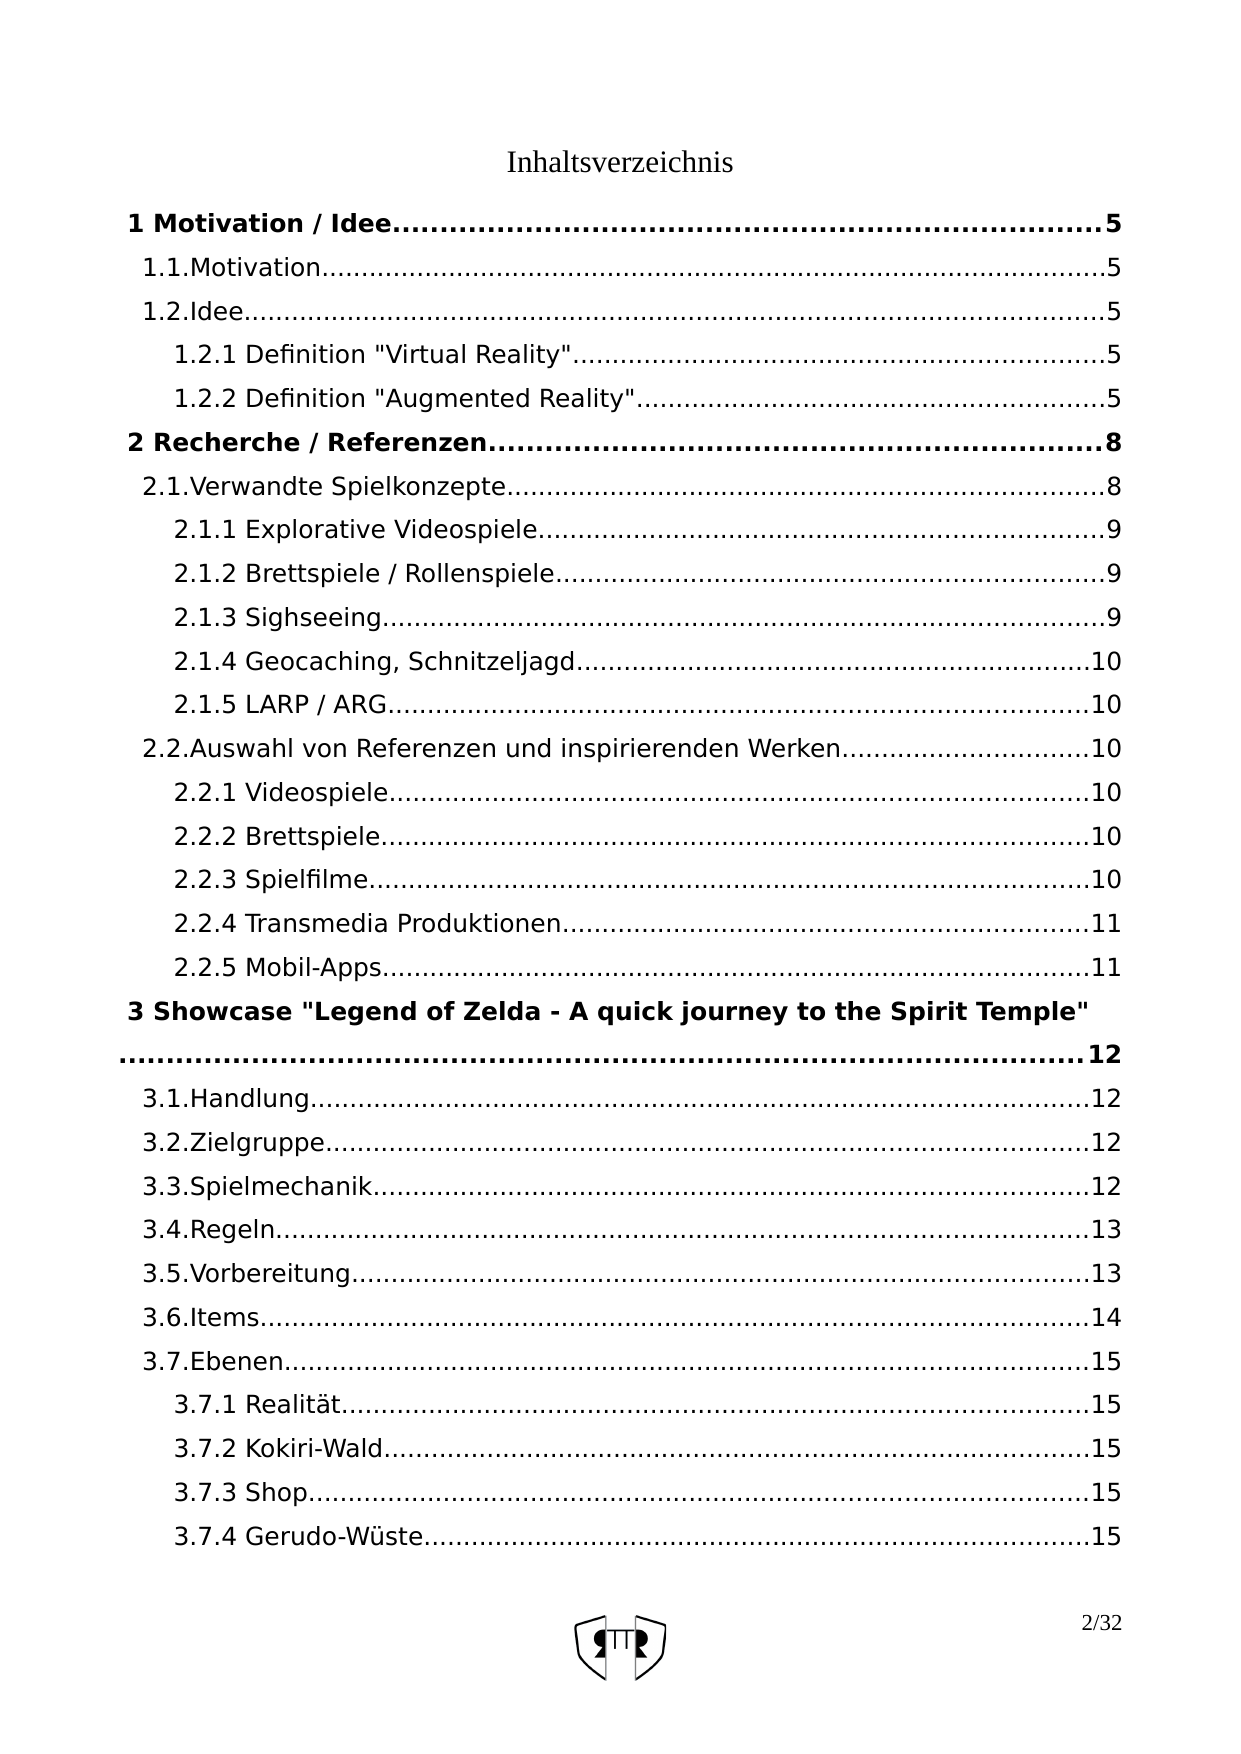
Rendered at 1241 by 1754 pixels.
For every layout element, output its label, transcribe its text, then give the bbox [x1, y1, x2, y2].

text 2.1.Verwandte Spielkonzepte 8 [142, 472, 1122, 501]
text 2.2.1 Videospiele 10 [165, 778, 1122, 807]
text 3.7.2 Kokiri-Wald 15 [165, 1434, 1122, 1464]
text 3.5.Vorbereitung 13 [142, 1259, 1122, 1289]
text 2.2.5 Mobil-Apps 11 [165, 953, 1122, 982]
text 3.7.1 Realität 15 [165, 1391, 1122, 1420]
text 3.4.Regeln 13 [142, 1216, 1122, 1245]
text 3.1.Handlung 12 [142, 1084, 1122, 1114]
text 2.2.4 Transmedia Produktionen 11 [165, 909, 1122, 939]
text 3.2.Zielgruppe 12 [142, 1128, 1122, 1157]
text 3.7.4 Gerudo-Wüste 15 [165, 1522, 1122, 1551]
text 1.2.1 Definition "Virtual Reality" 5 [165, 341, 1122, 370]
text 2.1.4 Geocaching, Schnitzeljagd 10 [165, 647, 1122, 676]
text 3.6.Items 14 [142, 1303, 1122, 1332]
text 1.2.Idee 5 [142, 297, 1122, 326]
text 2.1.3 Sighseeing 9 [165, 603, 1122, 632]
text 2.1.1 Explorative Videospiele 9 [165, 516, 1122, 545]
subtitle Inhaltsverzeichnis [118, 143, 1122, 179]
text 2.2.Auswahl von Referenzen und inspirierenden Werken 10 [142, 734, 1122, 764]
text 2.2.2 Brettspiele 10 [165, 822, 1122, 851]
text 2 Recherche / Referenzen 8 [118, 428, 1122, 457]
text 1 Motivation / Idee 5 [118, 209, 1122, 239]
text 2.1.2 Brettspiele / Rollenspiele 9 [165, 559, 1122, 589]
text 3 Showcase "Legend of Zelda - A quick journey to the Spirit Temple" 12 [118, 997, 1122, 1070]
text 2.2.3 Spielfilme 10 [165, 866, 1122, 895]
text 3.3.Spielmechanik 12 [142, 1172, 1122, 1201]
text 3.7.3 Shop 15 [165, 1478, 1122, 1507]
picture [574, 1615, 667, 1681]
text 2.1.5 LARP / ARG 10 [165, 691, 1122, 720]
text 1.1.Motivation 5 [142, 253, 1122, 282]
text 1.2.2 Definition "Augmented Reality" 5 [165, 384, 1122, 414]
text 3.7.Ebenen 15 [142, 1347, 1122, 1376]
